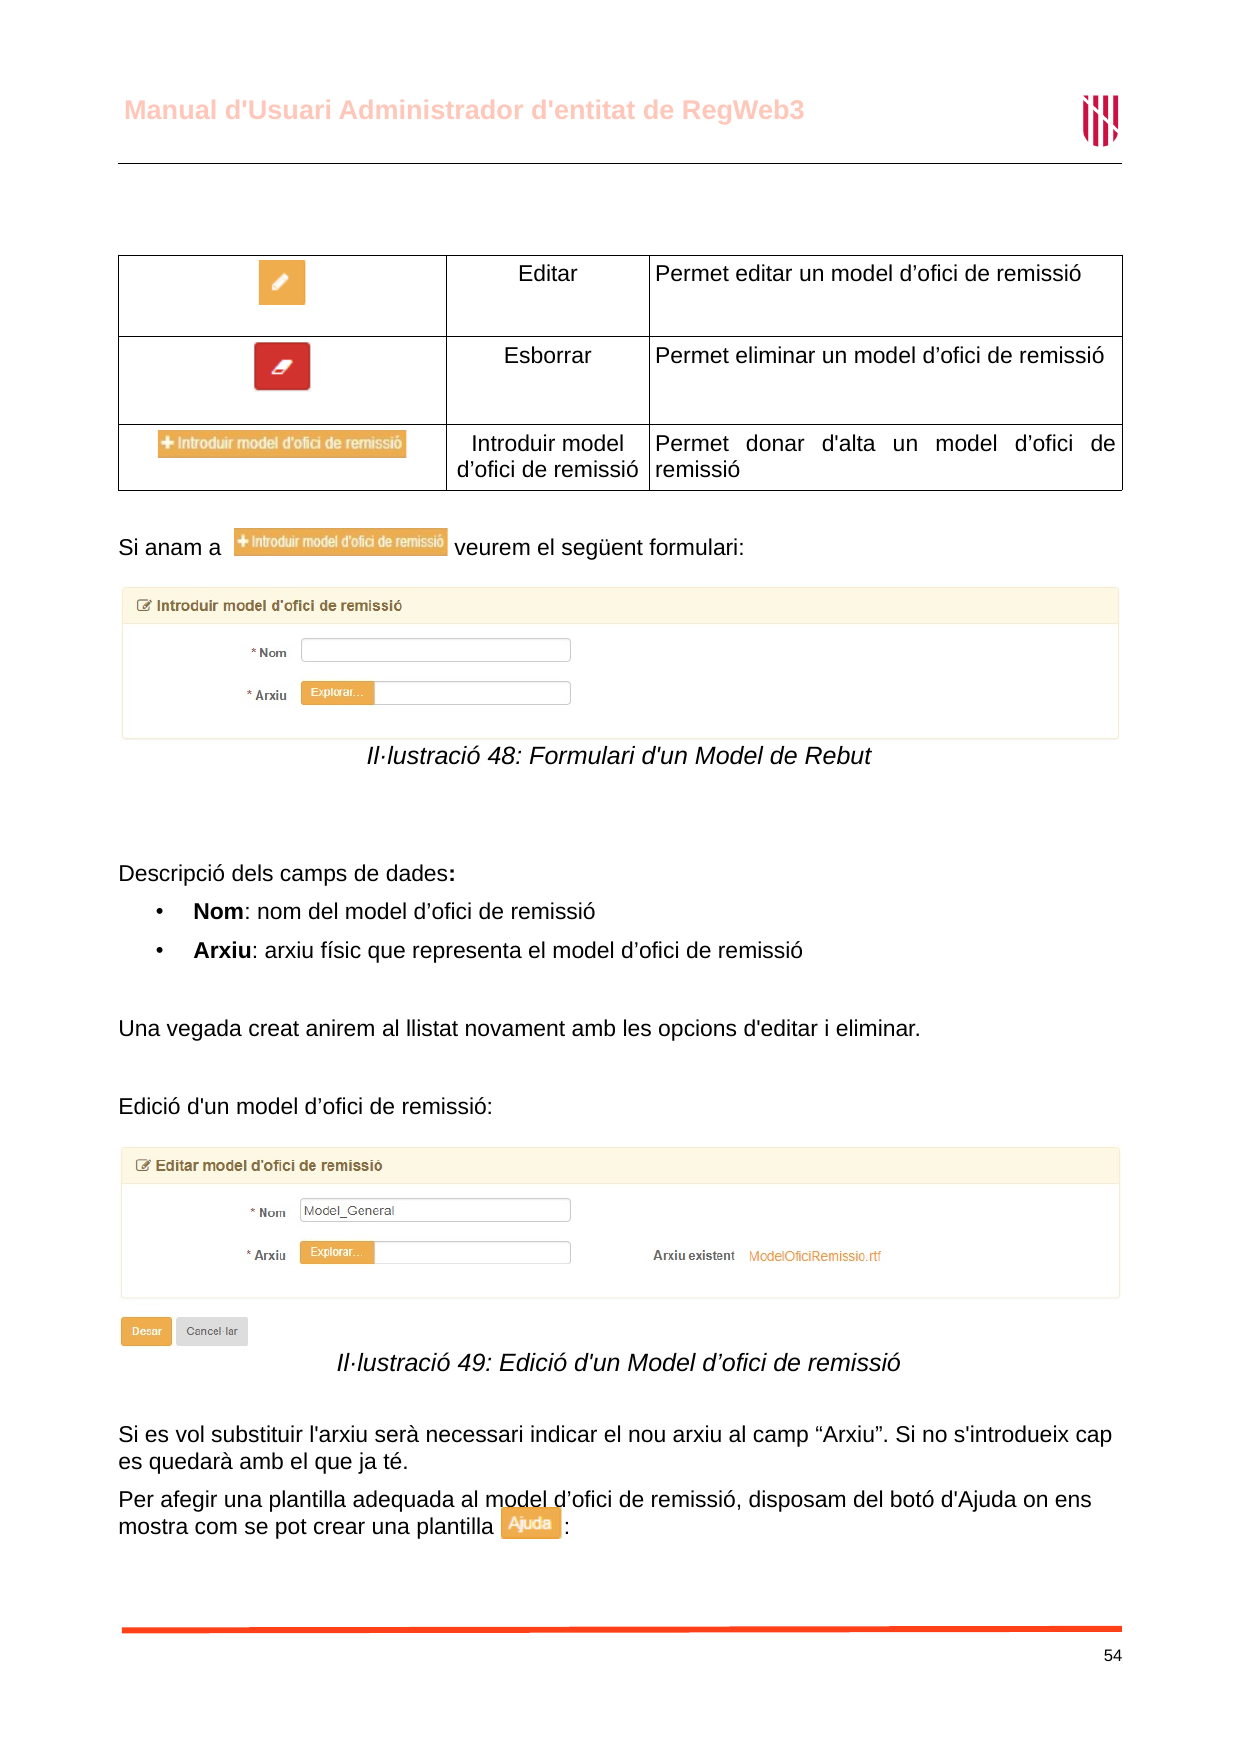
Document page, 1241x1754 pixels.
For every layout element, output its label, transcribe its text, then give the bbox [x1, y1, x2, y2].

text Una vegada creat anirem al llistat novament amb les opcions d'editar i eliminar. [118, 1015, 1122, 1041]
text Descripció dels camps de dades: [118, 859, 1122, 886]
table_cell Esborrar [447, 337, 649, 424]
picture [501, 1507, 563, 1539]
text Si anam a veurem el següent formulari: [118, 529, 1122, 560]
table_cell Permet donar d'alta un model d’ofici de remissió [650, 425, 1122, 490]
picture [118, 1144, 1123, 1349]
list Nom: nom del model d’ofici de remissió [156, 898, 1122, 925]
picture [119, 585, 1121, 742]
list Arxiu: arxiu físic que representa el model d’ofici de remissió [156, 937, 1122, 963]
picture [234, 528, 448, 556]
picture [157, 430, 407, 458]
table_cell Editar [447, 256, 649, 336]
table_cell [119, 425, 446, 490]
text Il·lustració 48: Formulari d'un Model de Rebut [119, 742, 1121, 770]
table_cell [119, 256, 446, 336]
picture [258, 260, 306, 305]
text Edició d'un model d’ofici de remissió: [118, 1093, 1122, 1119]
table_cell Permet eliminar un model d’ofici de remissió [650, 337, 1122, 424]
picture [253, 342, 312, 392]
text Si es vol substituir l'arxiu serà necessari indicar el nou arxiu al camp “Arxiu”. Si no s'introdueix cap es quedarà amb el que ja té. [118, 1421, 1122, 1474]
table_cell Introduir model d’ofici de remissió [447, 425, 649, 490]
text Il·lustració 49: Edició d'un Model d’ofici de remissió [118, 1349, 1122, 1377]
picture [1080, 93, 1121, 148]
text Per afegir una plantilla adequada al model d’ofici de remissió, disposam del botó d'Ajuda on ens mostra com se pot crear una plantilla : [118, 1486, 1122, 1539]
table_cell Permet editar un model d’ofici de remissió [650, 256, 1122, 336]
table_cell [119, 337, 446, 424]
